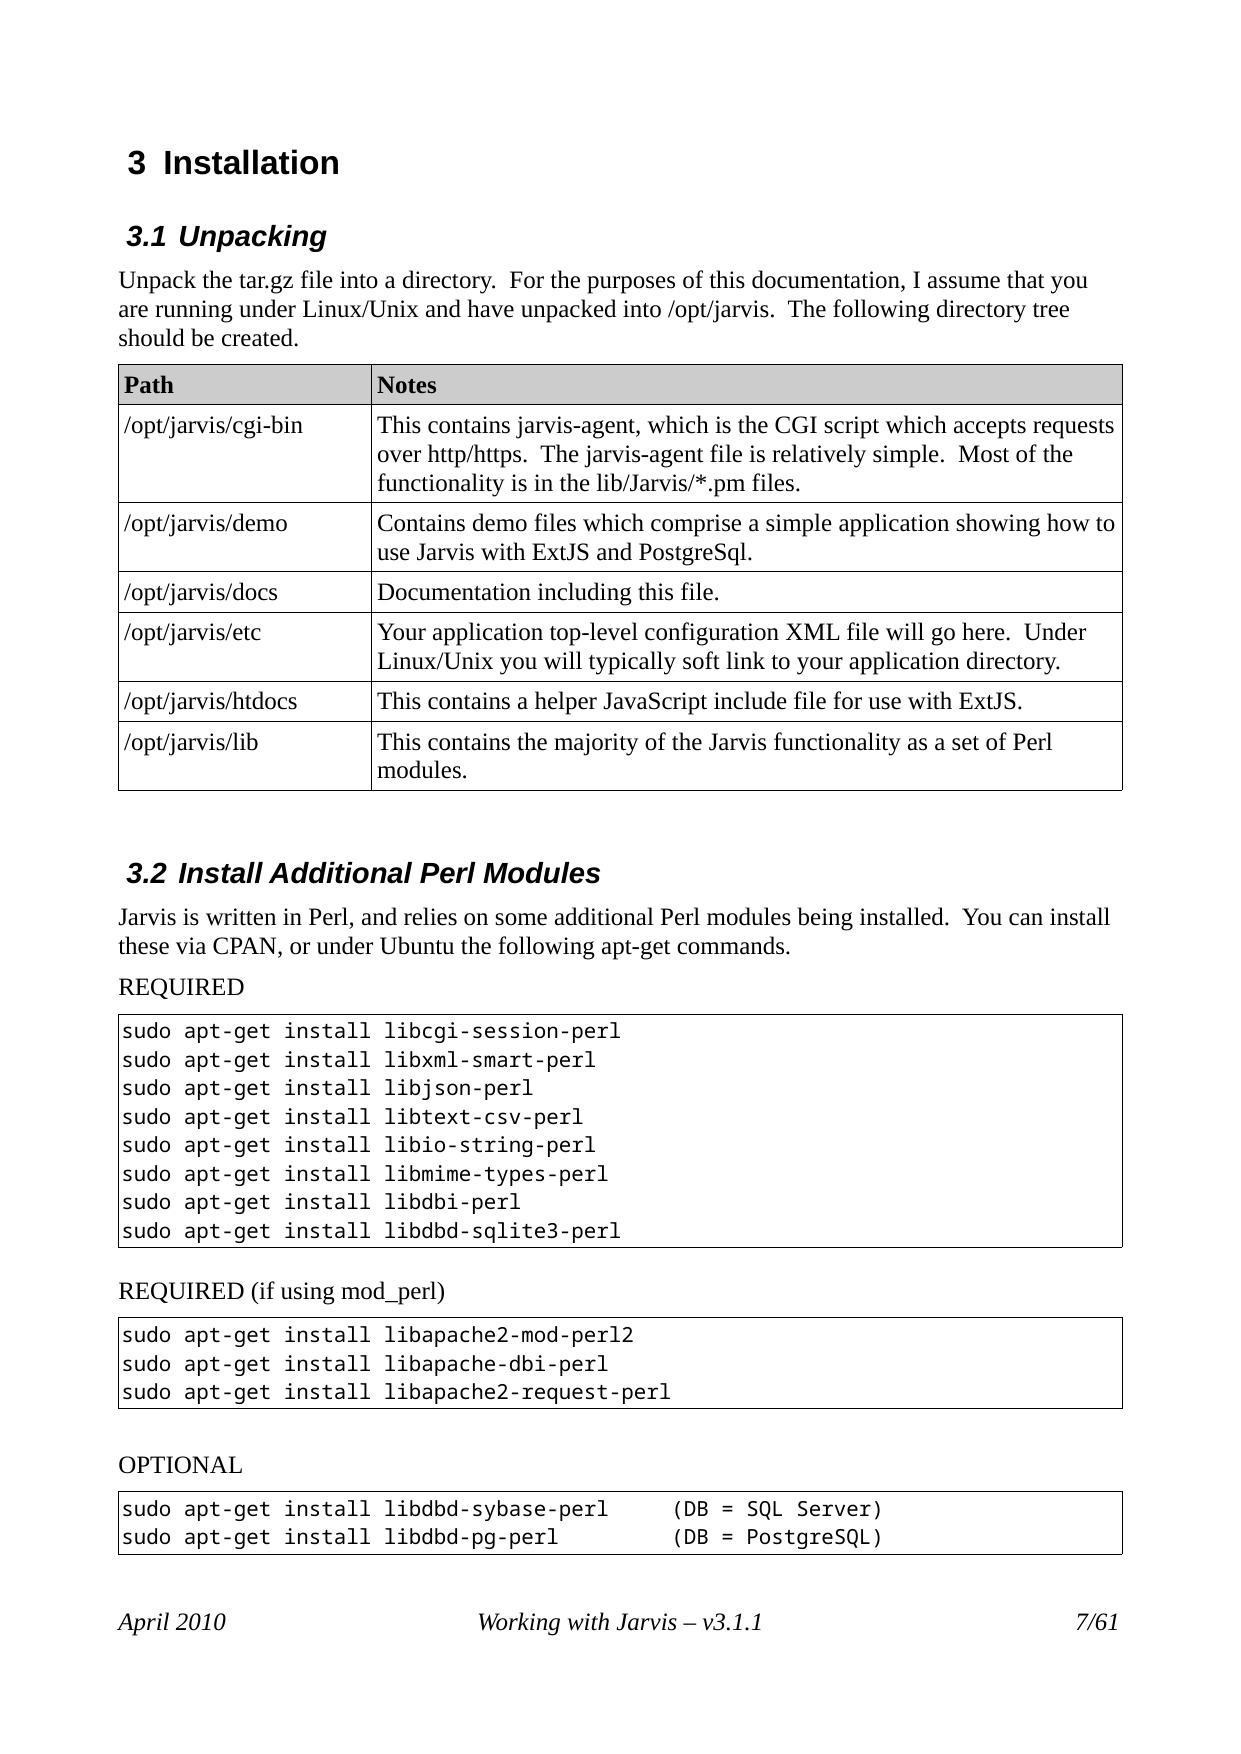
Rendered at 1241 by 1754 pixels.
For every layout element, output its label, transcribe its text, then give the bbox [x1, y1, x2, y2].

text sudo apt-get install libapache-dbi-perl [119, 1346, 1122, 1374]
table_cell This contains jarvis-agent, which is the CGI script which accepts requests over http/https. The jarvis-agent file is relatively simple. Most of the functionality is in the lib/Jarvis/*.pm files. [372, 405, 1122, 502]
text sudo apt-get install libdbi-perl [119, 1184, 1122, 1213]
text REQUIRED [118, 972, 1122, 1001]
table_cell /opt/jarvis/cgi-bin [119, 405, 371, 502]
text sudo apt-get install libapache2-mod-perl2 [119, 1318, 1122, 1346]
table_cell /opt/jarvis/etc [119, 613, 371, 681]
table_cell Documentation including this file. [372, 572, 1122, 612]
table_cell /opt/jarvis/lib [119, 722, 371, 790]
table_cell Contains demo files which comprise a simple application showing how to use Jarvis with ExtJS and PostgreSql. [372, 503, 1122, 571]
table_cell /opt/jarvis/demo [119, 503, 371, 571]
text sudo apt-get install libdbd-sqlite3-perl [119, 1213, 1122, 1247]
text OPTIONAL [118, 1450, 1122, 1478]
text sudo apt-get install libjson-perl [119, 1071, 1122, 1099]
text sudo apt-get install libmime-types-perl [119, 1156, 1122, 1184]
table_cell /opt/jarvis/docs [119, 572, 371, 612]
text Jarvis is written in Perl, and relies on some additional Perl modules being installed. You can install these via CPAN, or under Ubuntu the following apt-get commands. [118, 902, 1122, 960]
subtitle Installation [118, 143, 1122, 182]
subtitle Unpacking [118, 219, 1122, 253]
text Unpack the tar.gz file into a directory. For the purposes of this documentation, I assume that you are running under Linux/Unix and have unpacked into /opt/jarvis. The following directory tree should be created. [118, 265, 1122, 352]
text sudo apt-get install libtext-csv-perl [119, 1099, 1122, 1127]
table_header Notes [372, 365, 1122, 404]
text REQUIRED (if using mod_perl) [118, 1276, 1122, 1305]
text sudo apt-get install libdbd-pg-perl (DB = PostgreSQL) [119, 1519, 1122, 1554]
text sudo apt-get install libxml-smart-perl [119, 1042, 1122, 1071]
text sudo apt-get install libapache2-request-perl [119, 1374, 1122, 1408]
table_cell This contains the majority of the Jarvis functionality as a set of Perl modules. [372, 722, 1122, 790]
subtitle Install Additional Perl Modules [118, 856, 1122, 890]
table_header Path [119, 365, 371, 404]
table_cell Your application top-level configuration XML file will go here. Under Linux/Unix you will typically soft link to your application directory. [372, 613, 1122, 681]
table_cell This contains a helper JavaScript include file for use with ExtJS. [372, 682, 1122, 721]
text sudo apt-get install libcgi-session-perl [119, 1015, 1122, 1042]
text sudo apt-get install libio-string-perl [119, 1127, 1122, 1156]
table_cell /opt/jarvis/htdocs [119, 682, 371, 721]
text sudo apt-get install libdbd-sybase-perl (DB = SQL Server) [119, 1492, 1122, 1519]
